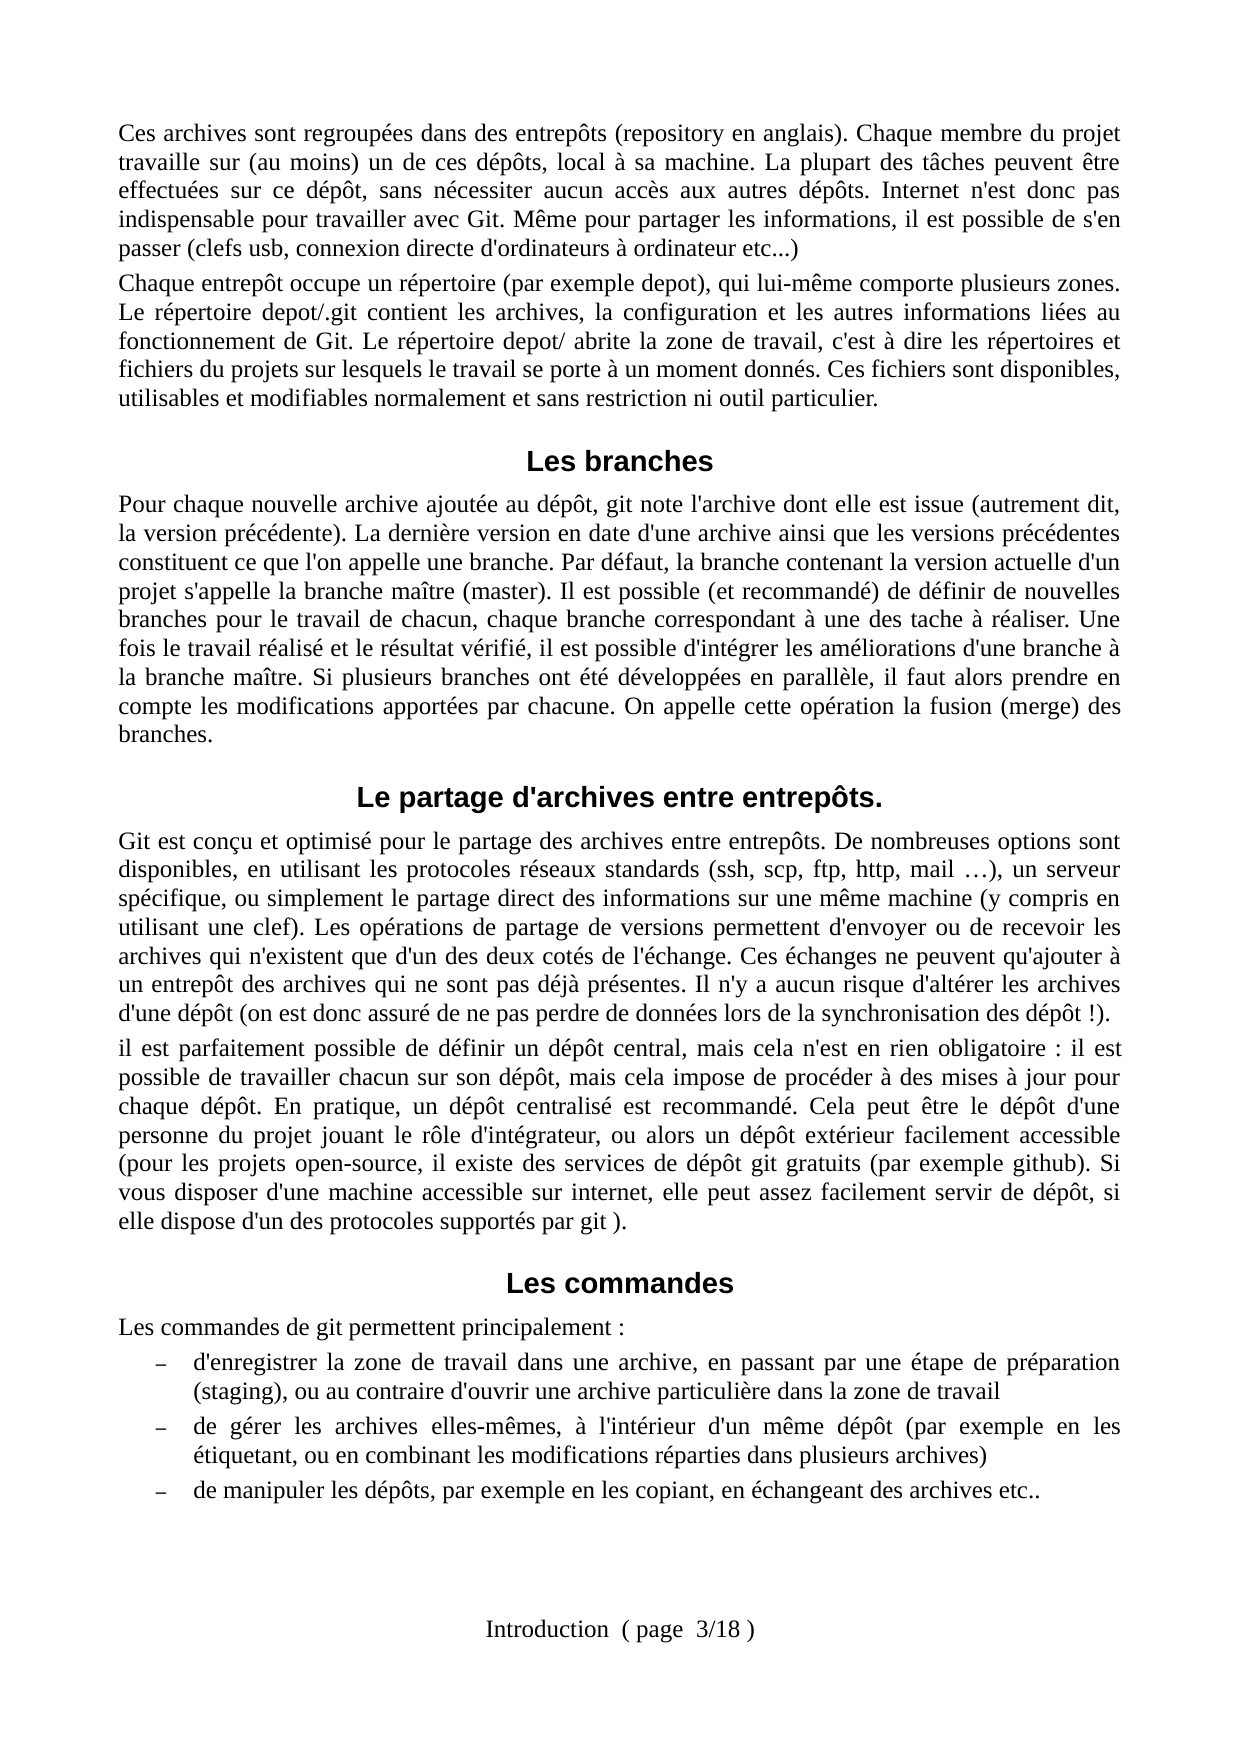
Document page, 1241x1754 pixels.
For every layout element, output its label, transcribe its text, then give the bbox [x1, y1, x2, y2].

text Chaque entrepôt occupe un répertoire (par exemple depot), qui lui-même comporte plusieurs zones. Le répertoire depot/.git contient les archives, la configuration et les autres informations liées au fonctionnement de Git. Le répertoire depot/ abrite la zone de travail, c'est à dire les répertoires et fichiers du projets sur lesquels le travail se porte à un moment donnés. Ces fichiers sont disponibles, utilisables et modifiables normalement et sans restriction ni outil particulier. [118, 268, 1122, 412]
list de gérer les archives elles-mêmes, à l'intérieur d'un même dépôt (par exemple en les étiquetant, ou en combinant les modifications réparties dans plusieurs archives) [156, 1411, 1122, 1469]
text Git est conçu et optimisé pour le partage des archives entre entrepôts. De nombreuses options sont disponibles, en utilisant les protocoles réseaux standards (ssh, scp, ftp, http, mail …), un serveur spécifique, ou simplement le partage direct des informations sur une même machine (y compris en utilisant une clef). Les opérations de partage de versions permettent d'envoyer ou de recevoir les archives qui n'existent que d'un des deux cotés de l'échange. Ces échanges ne peuvent qu'ajouter à un entrepôt des archives qui ne sont pas déjà présentes. Il n'y a aucun risque d'altérer les archives d'une dépôt (on est donc assuré de ne pas perdre de données lors de la synchronisation des dépôt !). [118, 826, 1122, 1027]
list de manipuler les dépôts, par exemple en les copiant, en échangeant des archives etc.. [156, 1475, 1122, 1504]
text il est parfaitement possible de définir un dépôt central, mais cela n'est en rien obligatoire : il est possible de travailler chacun sur son dépôt, mais cela impose de procéder à des mises à jour pour chaque dépôt. En pratique, un dépôt centralisé est recommandé. Cela peut être le dépôt d'une personne du projet jouant le rôle d'intégrateur, ou alors un dépôt extérieur facilement accessible (pour les projets open-source, il existe des services de dépôt git gratuits (par exemple github). Si vous disposer d'une machine accessible sur internet, elle peut assez facilement servir de dépôt, si elle dispose d'un des protocoles supportés par git ). [118, 1033, 1122, 1235]
text Ces archives sont regroupées dans des entrepôts (repository en anglais). Chaque membre du projet travaille sur (au moins) un de ces dépôts, local à sa machine. La plupart des tâches peuvent être effectuées sur ce dépôt, sans nécessiter aucun accès aux autres dépôts. Internet n'est donc pas indispensable pour travailler avec Git. Même pour partager les informations, il est possible de s'en passer (clefs usb, connexion directe d'ordinateurs à ordinateur etc...) [118, 118, 1122, 262]
text Pour chaque nouvelle archive ajoutée au dépôt, git note l'archive dont elle est issue (autrement dit, la version précédente). La dernière version en date d'une archive ainsi que les versions précédentes constituent ce que l'on appelle une branche. Par défaut, la branche contenant la version actuelle d'un projet s'appelle la branche maître (master). Il est possible (et recommandé) de définir de nouvelles branches pour le travail de chacun, chaque branche correspondant à une des tache à réaliser. Une fois le travail réalisé et le résultat vérifié, il est possible d'intégrer les améliorations d'une branche à la branche maître. Si plusieurs branches ont été développées en parallèle, il faut alors prendre en compte les modifications apportées par chacune. On appelle cette opération la fusion (merge) des branches. [118, 489, 1122, 748]
subtitle Les branches [118, 443, 1122, 477]
list d'enregistrer la zone de travail dans une archive, en passant par une étape de préparation (staging), ou au contraire d'ouvrir une archive particulière dans la zone de travail [156, 1347, 1122, 1405]
text Les commandes de git permettent principalement : [118, 1312, 1122, 1341]
subtitle Les commandes [118, 1266, 1122, 1300]
subtitle Le partage d'archives entre entrepôts. [118, 780, 1122, 813]
